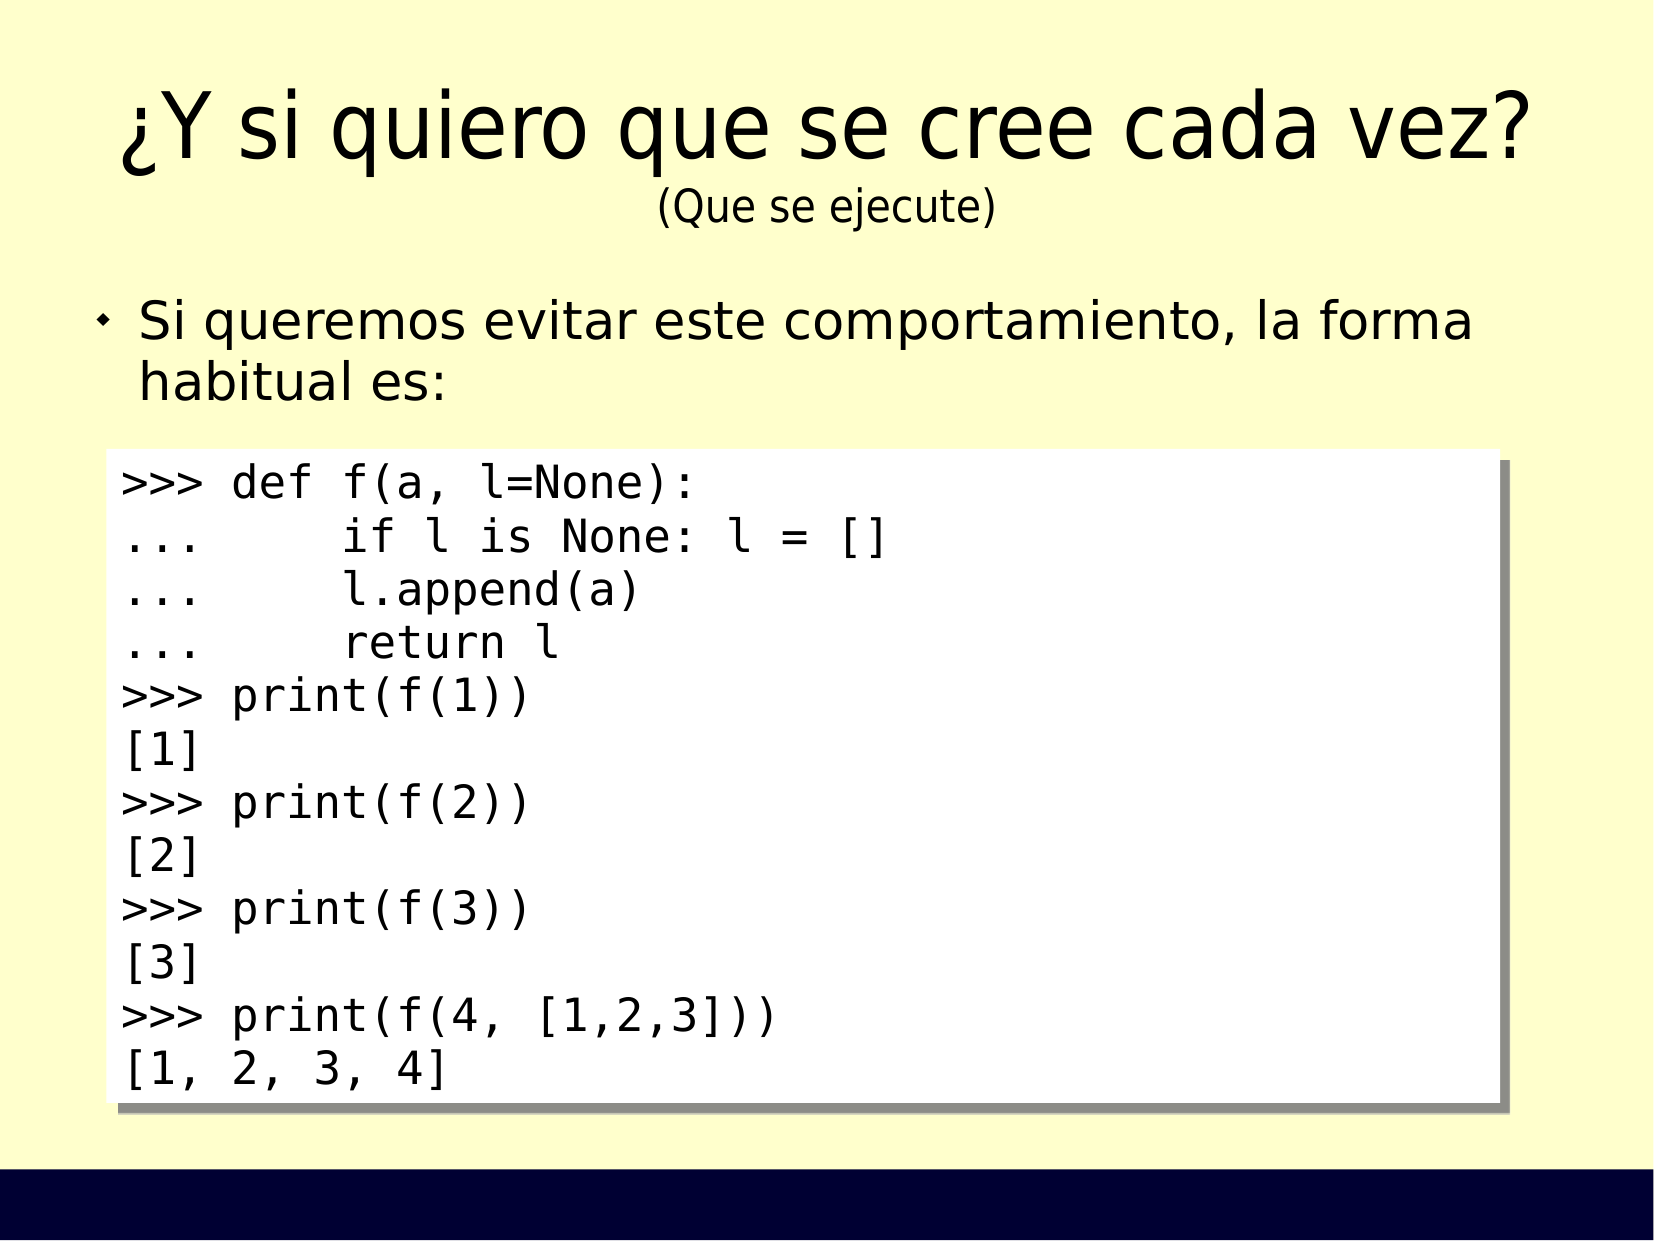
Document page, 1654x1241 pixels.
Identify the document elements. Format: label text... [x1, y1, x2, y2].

list Si queremos evitar este comportamiento, la forma habitual es: [82, 290, 1538, 414]
text_box >>> def f(a, l=None): ... if l is None: l = [] ... l.append(a) ... return l >>> print(f(1)) [1] >>> print(f(2)) [2] >>> print(f(3)) [3] >>> print(f(4, [1,2,3])) [1, 2, 3, 4] [106, 448, 1501, 1103]
title ¿Y si quiero que se cree cada vez? (Que se ejecute) [82, 49, 1571, 257]
